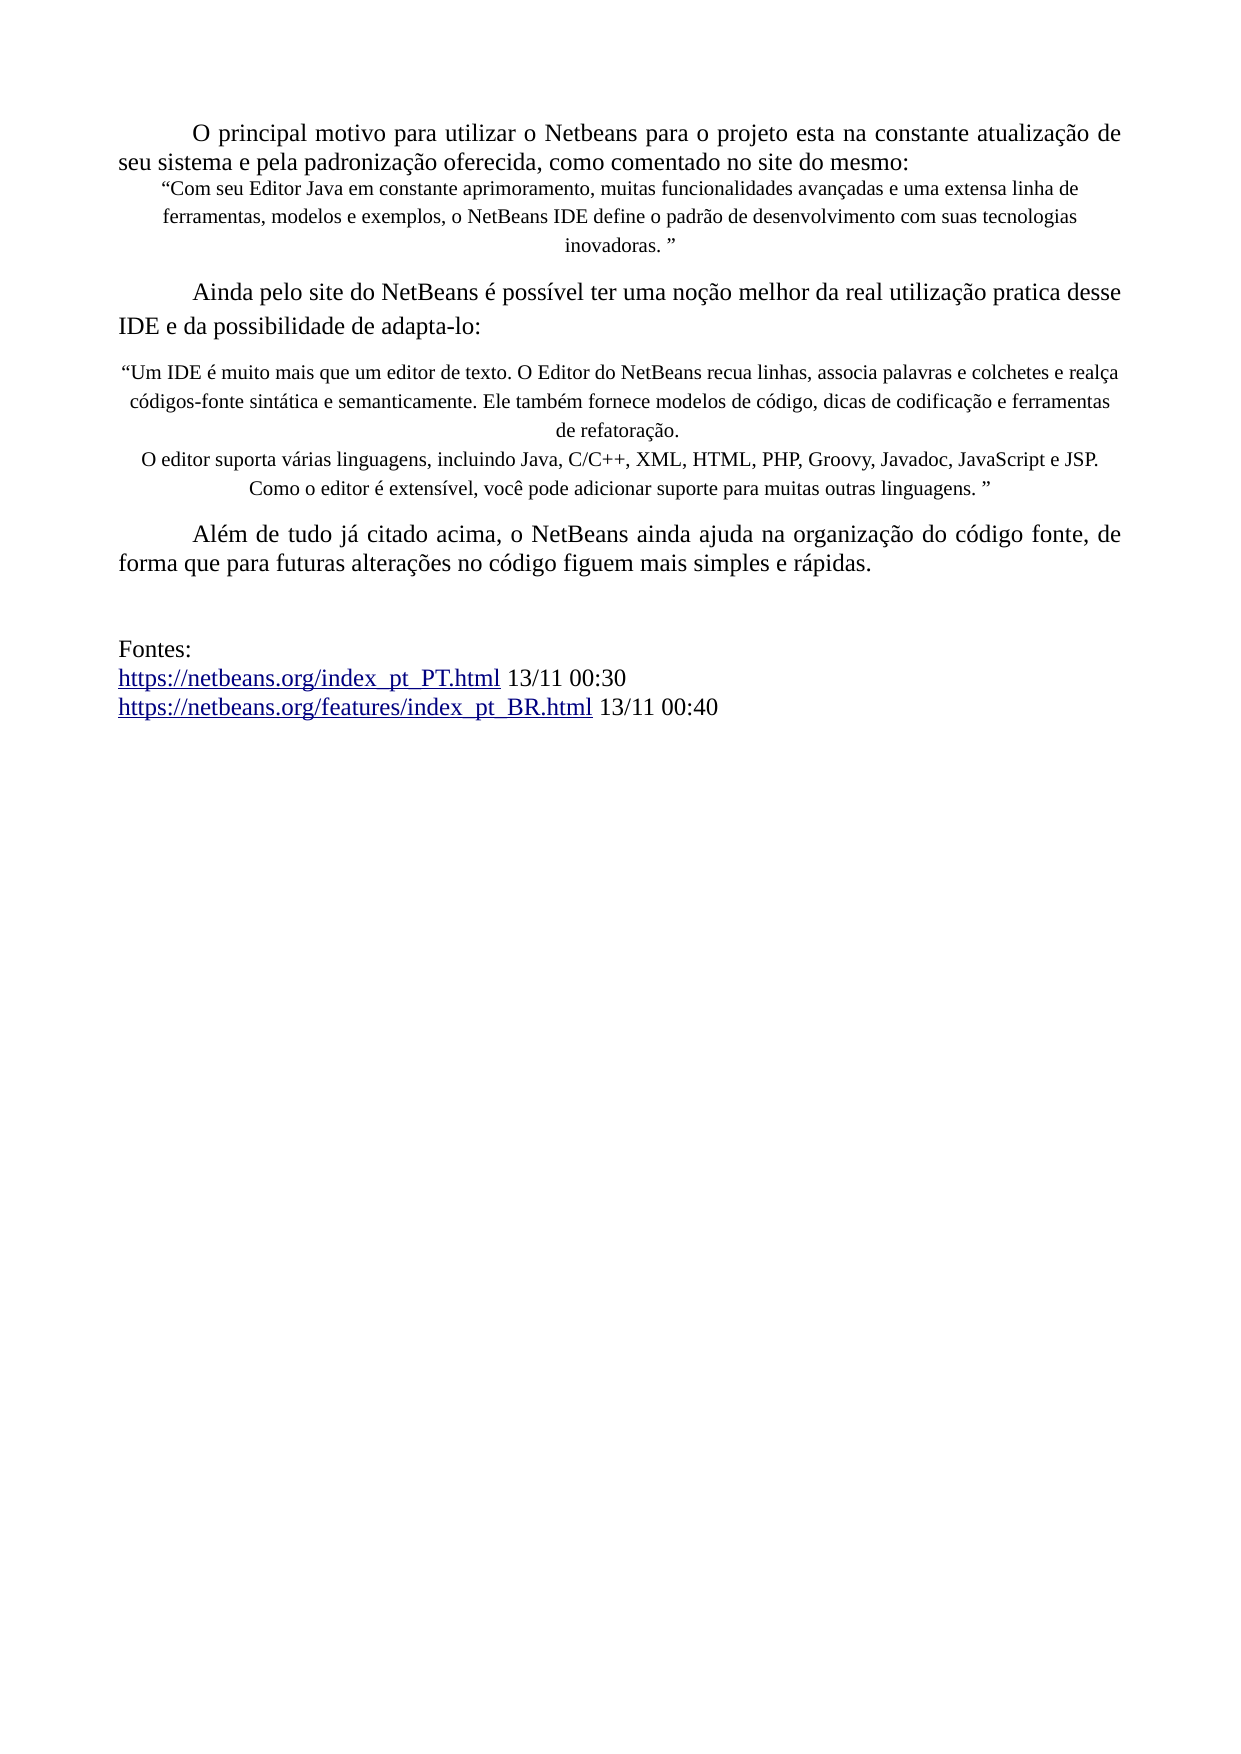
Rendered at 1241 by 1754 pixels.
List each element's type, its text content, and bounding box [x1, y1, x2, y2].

text O principal motivo para utilizar o Netbeans para o projeto esta na constante atualização de seu sistema e pela padronização oferecida, como comentado no site do mesmo: [118, 118, 1122, 176]
text Ainda pelo site do NetBeans é possível ter uma noção melhor da real utilização pratica desse IDE e da possibilidade de adapta-lo: [118, 277, 1122, 340]
text https://netbeans.org/index_pt_PT.html 13/11 00:30 [118, 663, 1122, 692]
text “Um IDE é muito mais que um editor de texto. O Editor do NetBeans recua linhas, associa palavras e colchetes e realça códigos-fonte sintática e semanticamente. Ele também fornece modelos de código, dicas de codificação e ferramentas de refatoração. O editor suporta várias linguagens, incluindo Java, C/C++, XML, HTML, PHP, Groovy, Javadoc, JavaScript e JSP. Como o editor é extensível, você pode adicionar suporte para muitas outras linguagens. ” [118, 360, 1122, 500]
text https://netbeans.org/features/index_pt_BR.html 13/11 00:40 [118, 692, 1122, 720]
text “Com seu Editor Java em constante aprimoramento, muitas funcionalidades avançadas e uma extensa linha de ferramentas, modelos e exemplos, o NetBeans IDE define o padrão de desenvolvimento com suas tecnologias inovadoras. ” [118, 176, 1122, 257]
text Além de tudo já citado acima, o NetBeans ainda ajuda na organização do código fonte, de forma que para futuras alterações no código figuem mais simples e rápidas. [118, 519, 1122, 577]
text Fontes: [118, 634, 1122, 663]
